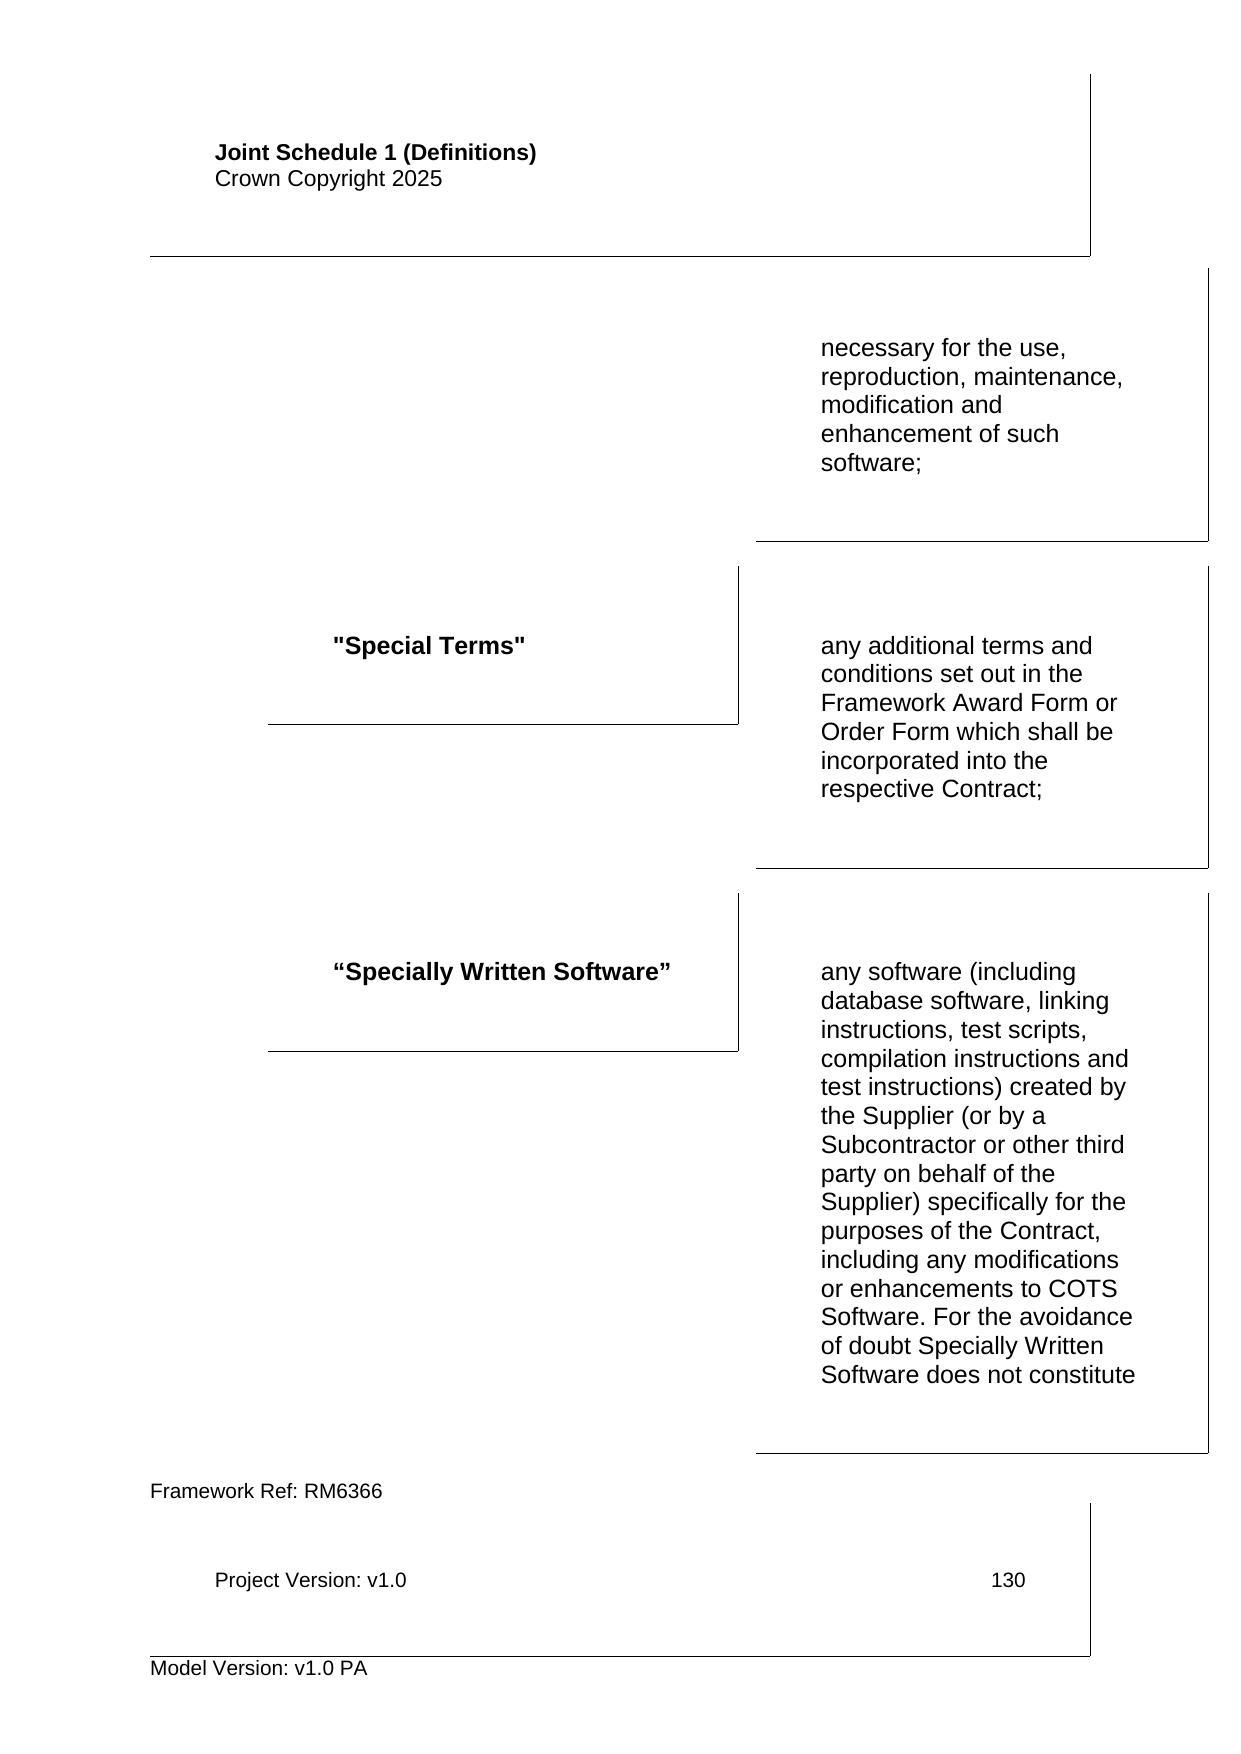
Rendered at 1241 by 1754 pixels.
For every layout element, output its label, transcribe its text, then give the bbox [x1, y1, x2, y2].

table_cell any additional terms and conditions set out in the Framework Award Form or Order Form which shall be incorporated into the respective Contract; [738, 554, 1208, 880]
table_cell any software (including database software, linking instructions, test scripts, compilation instructions and test instructions) created by the Supplier (or by a Subcontractor or other third party on behalf of the Supplier) specifically for the purposes of the Contract, including any modifications or enhancements to COTS Software. For the avoidance of doubt Specially Written Software does not constitute [738, 880, 1208, 1453]
table_cell [268, 725, 738, 880]
table_cell [268, 1052, 738, 1453]
table_cell [268, 256, 738, 554]
table_cell “Specially Written Software” [268, 880, 738, 1051]
table_cell necessary for the use, reproduction, maintenance, modification and enhancement of such software; [738, 256, 1208, 554]
table_cell "Special Terms" [268, 554, 738, 724]
